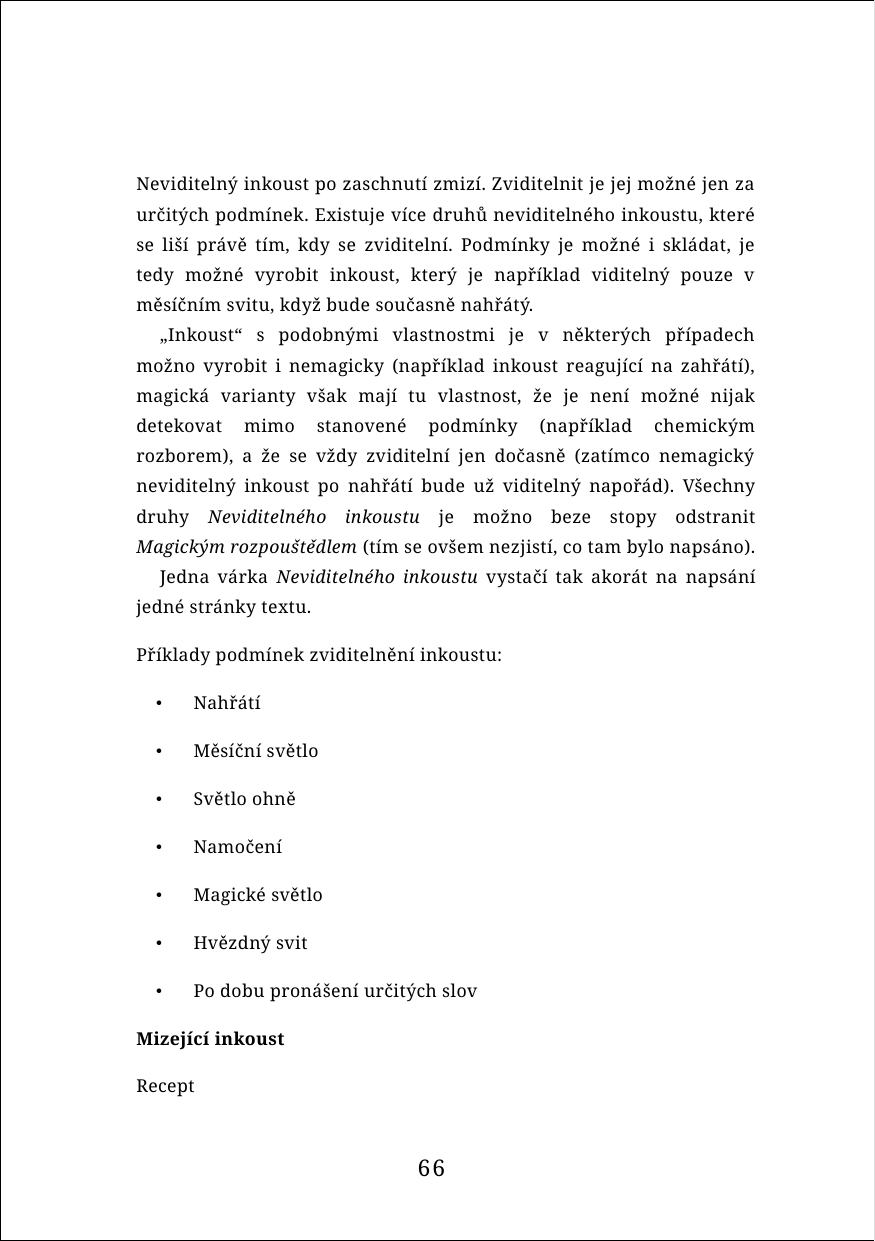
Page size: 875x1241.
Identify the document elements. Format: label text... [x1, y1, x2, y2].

list Světlo ohně [156, 786, 756, 811]
text Neviditelný inkoust po zaschnutí zmizí. Zviditelnit je jej možné jen za určitých podmínek. Existuje více druhů neviditelného inkoustu, které se liší právě tím, kdy se zviditelní. Podmínky je možné i skládat, je tedy možné vyrobit inkoust, který je například viditelný pouze v měsíčním svitu, když bude současně nahřátý. „Inkoust“ s podobnými vlastnostmi je v některých případech možno vyrobit i nemagicky (například inkoust reagující na zahřátí), magická varianty však mají tu vlastnost, že je není možné nijak detekovat mimo stanovené podmínky (například chemickým rozborem), a že se vždy zviditelní jen dočasně (zatímco nemagický neviditelný inkoust po nahřátí bude už viditelný napořád). Všechny druhy Neviditelného inkoustu je možno beze stopy odstranit Magickým rozpouštědlem (tím se ovšem nezjistí, co tam bylo napsáno). Jedna várka Neviditelného inkoustu vystačí tak akorát na napsání jedné stránky textu. [136, 172, 756, 619]
list Magické světlo [156, 882, 756, 906]
list Nahřátí [156, 691, 756, 715]
list Hvězdný svit [156, 930, 756, 954]
text Mizející inkoust [136, 1026, 756, 1050]
list Měsíční světlo [156, 738, 756, 763]
list Namočení [156, 834, 756, 858]
text Recept [136, 1074, 756, 1098]
text Příklady podmínek zviditelnění inkoustu: [136, 643, 756, 667]
list Po dobu pronášení určitých slov [156, 978, 756, 1002]
